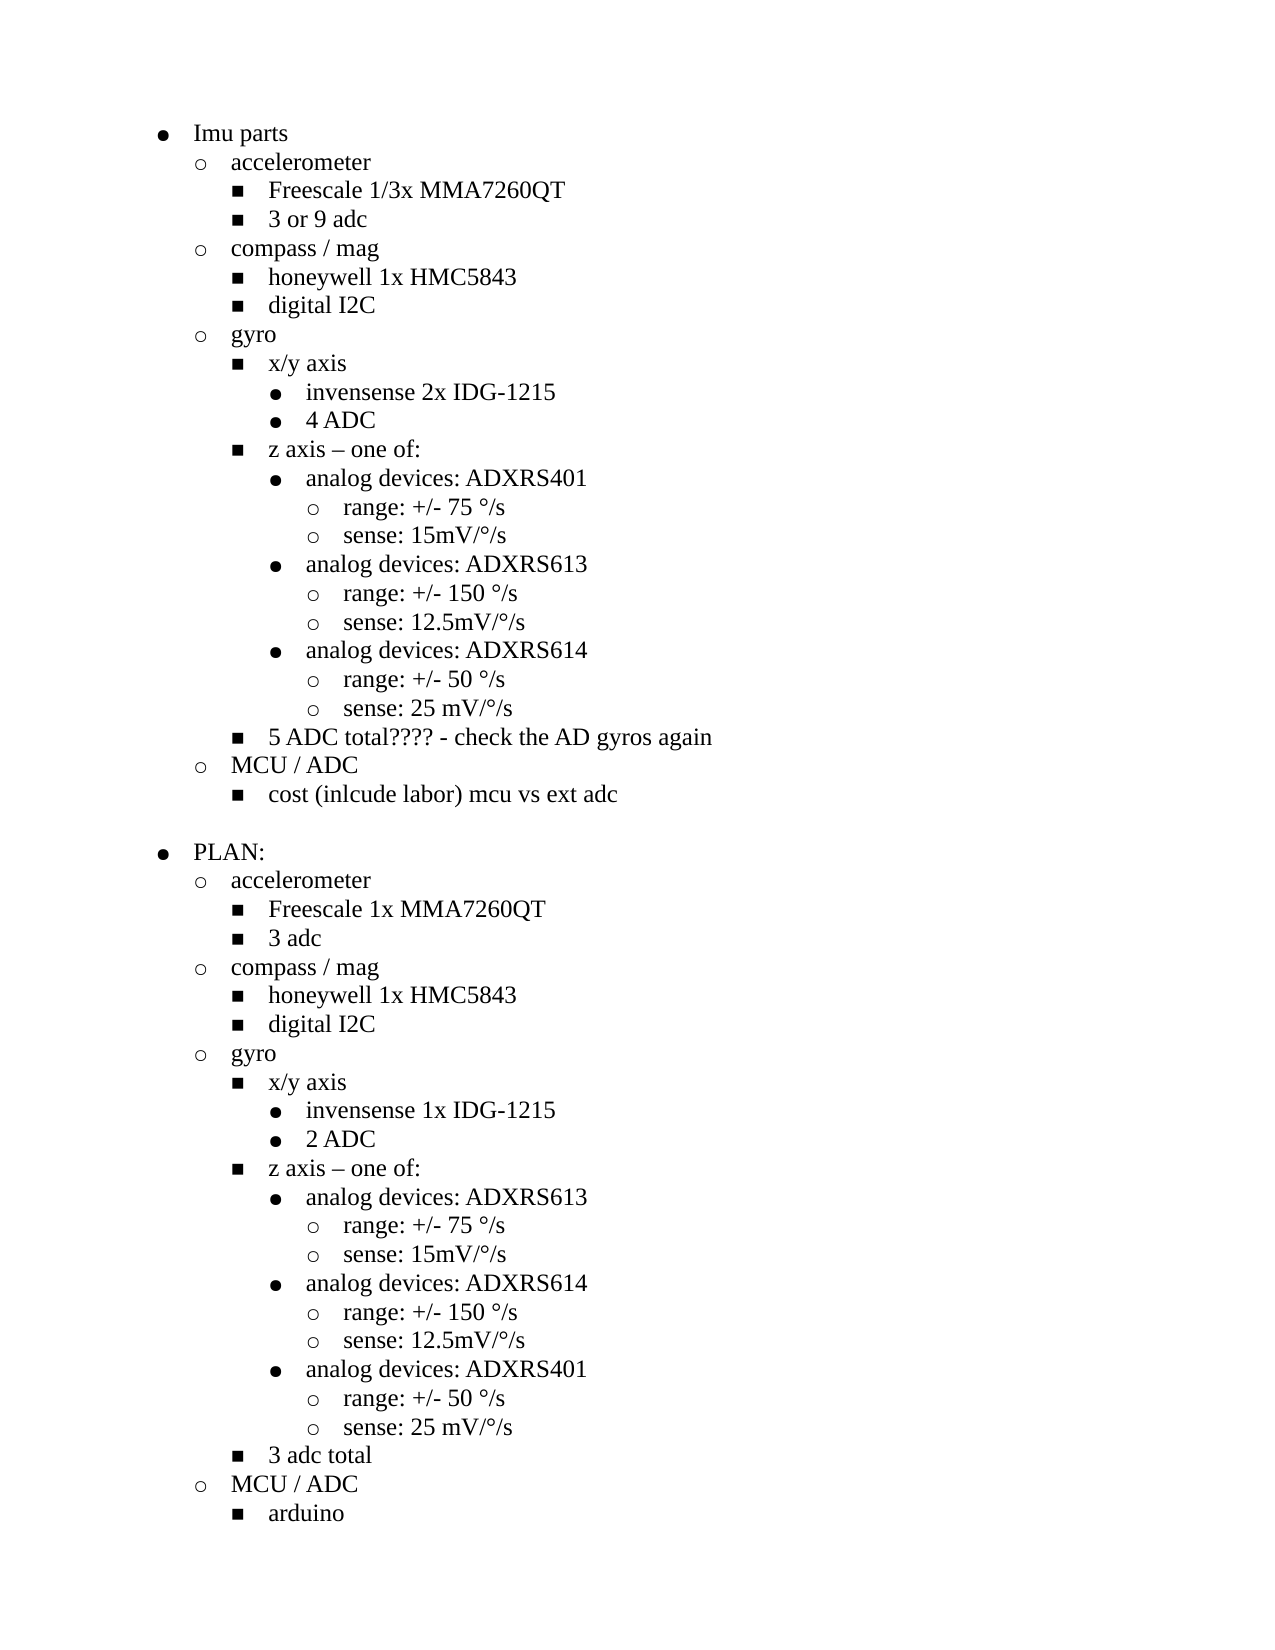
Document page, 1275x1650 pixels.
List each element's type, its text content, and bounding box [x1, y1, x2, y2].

list Freescale 1x MMA7260QT [231, 894, 1157, 923]
list 3 or 9 adc [231, 204, 1157, 233]
list analog devices: ADXRS401 [268, 1354, 1157, 1383]
list sense: 25 mV/°/s [306, 1412, 1157, 1441]
list compass / mag [193, 952, 1157, 981]
list 5 ADC total???? - check the AD gyros again [231, 722, 1157, 751]
list analog devices: ADXRS613 [268, 1182, 1157, 1211]
list 3 adc total [231, 1441, 1157, 1469]
list analog devices: ADXRS614 [268, 1268, 1157, 1297]
list z axis – one of: [231, 1153, 1157, 1182]
list sense: 12.5mV/°/s [306, 607, 1157, 636]
list digital I2C [231, 291, 1157, 319]
list range: +/- 50 °/s [306, 664, 1157, 693]
list cost (inlcude labor) mcu vs ext adc [231, 779, 1157, 808]
list compass / mag [193, 233, 1157, 262]
list Imu parts [156, 118, 1157, 147]
list honeywell 1x HMC5843 [231, 981, 1157, 1009]
list analog devices: ADXRS613 [268, 549, 1157, 578]
list x/y axis [231, 348, 1157, 377]
list sense: 25 mV/°/s [306, 693, 1157, 722]
list Freescale 1/3x MMA7260QT [231, 176, 1157, 204]
list z axis – one of: [231, 434, 1157, 463]
list range: +/- 75 °/s [306, 492, 1157, 521]
list accelerometer [193, 866, 1157, 894]
list gyro [193, 319, 1157, 348]
list x/y axis [231, 1067, 1157, 1096]
list MCU / ADC [193, 751, 1157, 779]
list honeywell 1x HMC5843 [231, 262, 1157, 291]
list digital I2C [231, 1009, 1157, 1038]
list arduino [231, 1498, 1157, 1527]
list PLAN: [156, 837, 1157, 866]
list analog devices: ADXRS401 [268, 463, 1157, 492]
list 3 adc [231, 923, 1157, 952]
list invensense 2x IDG-1215 [268, 377, 1157, 406]
list sense: 15mV/°/s [306, 1239, 1157, 1268]
list gyro [193, 1038, 1157, 1067]
list range: +/- 150 °/s [306, 578, 1157, 607]
list sense: 15mV/°/s [306, 521, 1157, 549]
list 2 ADC [268, 1124, 1157, 1153]
list accelerometer [193, 147, 1157, 176]
list MCU / ADC [193, 1469, 1157, 1498]
list sense: 12.5mV/°/s [306, 1326, 1157, 1354]
list invensense 1x IDG-1215 [268, 1096, 1157, 1124]
list 4 ADC [268, 406, 1157, 434]
list range: +/- 50 °/s [306, 1383, 1157, 1412]
list analog devices: ADXRS614 [268, 636, 1157, 664]
list range: +/- 150 °/s [306, 1297, 1157, 1326]
list range: +/- 75 °/s [306, 1211, 1157, 1239]
